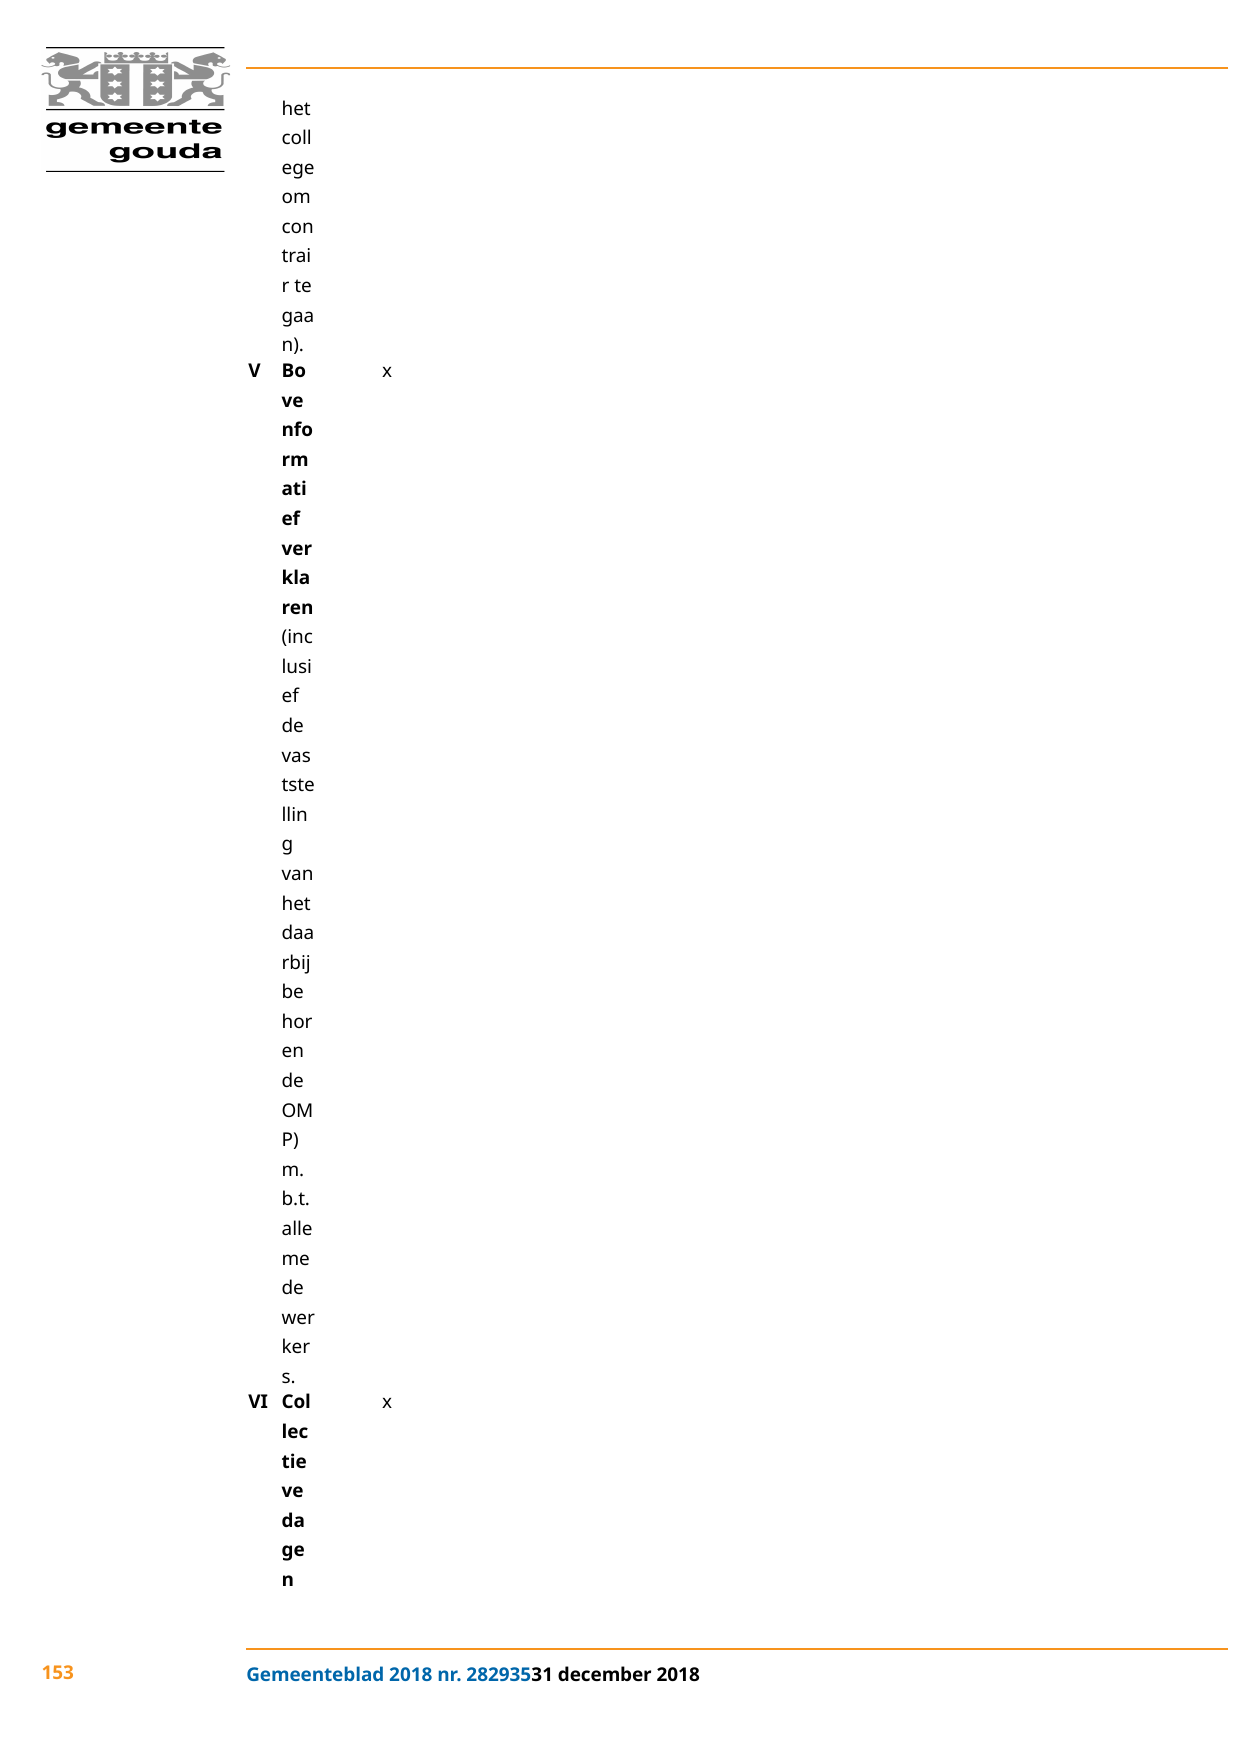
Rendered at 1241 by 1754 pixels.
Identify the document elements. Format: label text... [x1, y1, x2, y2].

table_cell [315, 357, 348, 1389]
table_cell [516, 1389, 549, 1592]
table_cell [449, 95, 482, 357]
table_cell [482, 357, 516, 1389]
table_cell [482, 95, 516, 357]
table_cell [315, 95, 348, 357]
table_cell [348, 95, 382, 357]
table_cell x [382, 1389, 415, 1592]
table_cell [449, 357, 482, 1389]
table_cell [382, 95, 415, 357]
table_cell [516, 357, 549, 1389]
table_cell Collectieve dagen [281, 1389, 315, 1592]
table_cell [482, 1389, 516, 1592]
picture [41, 47, 231, 172]
table_cell [315, 1389, 348, 1592]
table_cell [415, 357, 449, 1389]
table_cell Bovenformatief verklaren (inclusief de vaststelling van het daarbij behorende OMP) m.b.t. alle medewerkers. [281, 357, 315, 1389]
table_cell [248, 95, 281, 357]
table_cell V [248, 357, 281, 1389]
table_cell [415, 1389, 449, 1592]
table_cell x [382, 357, 415, 1389]
table_cell [415, 95, 449, 357]
table_cell [348, 1389, 382, 1592]
table_cell het college om contrair te gaan). [281, 95, 315, 357]
table_cell [449, 1389, 482, 1592]
table_cell VI [248, 1389, 281, 1592]
table_cell [516, 95, 549, 357]
table_cell [348, 357, 382, 1389]
